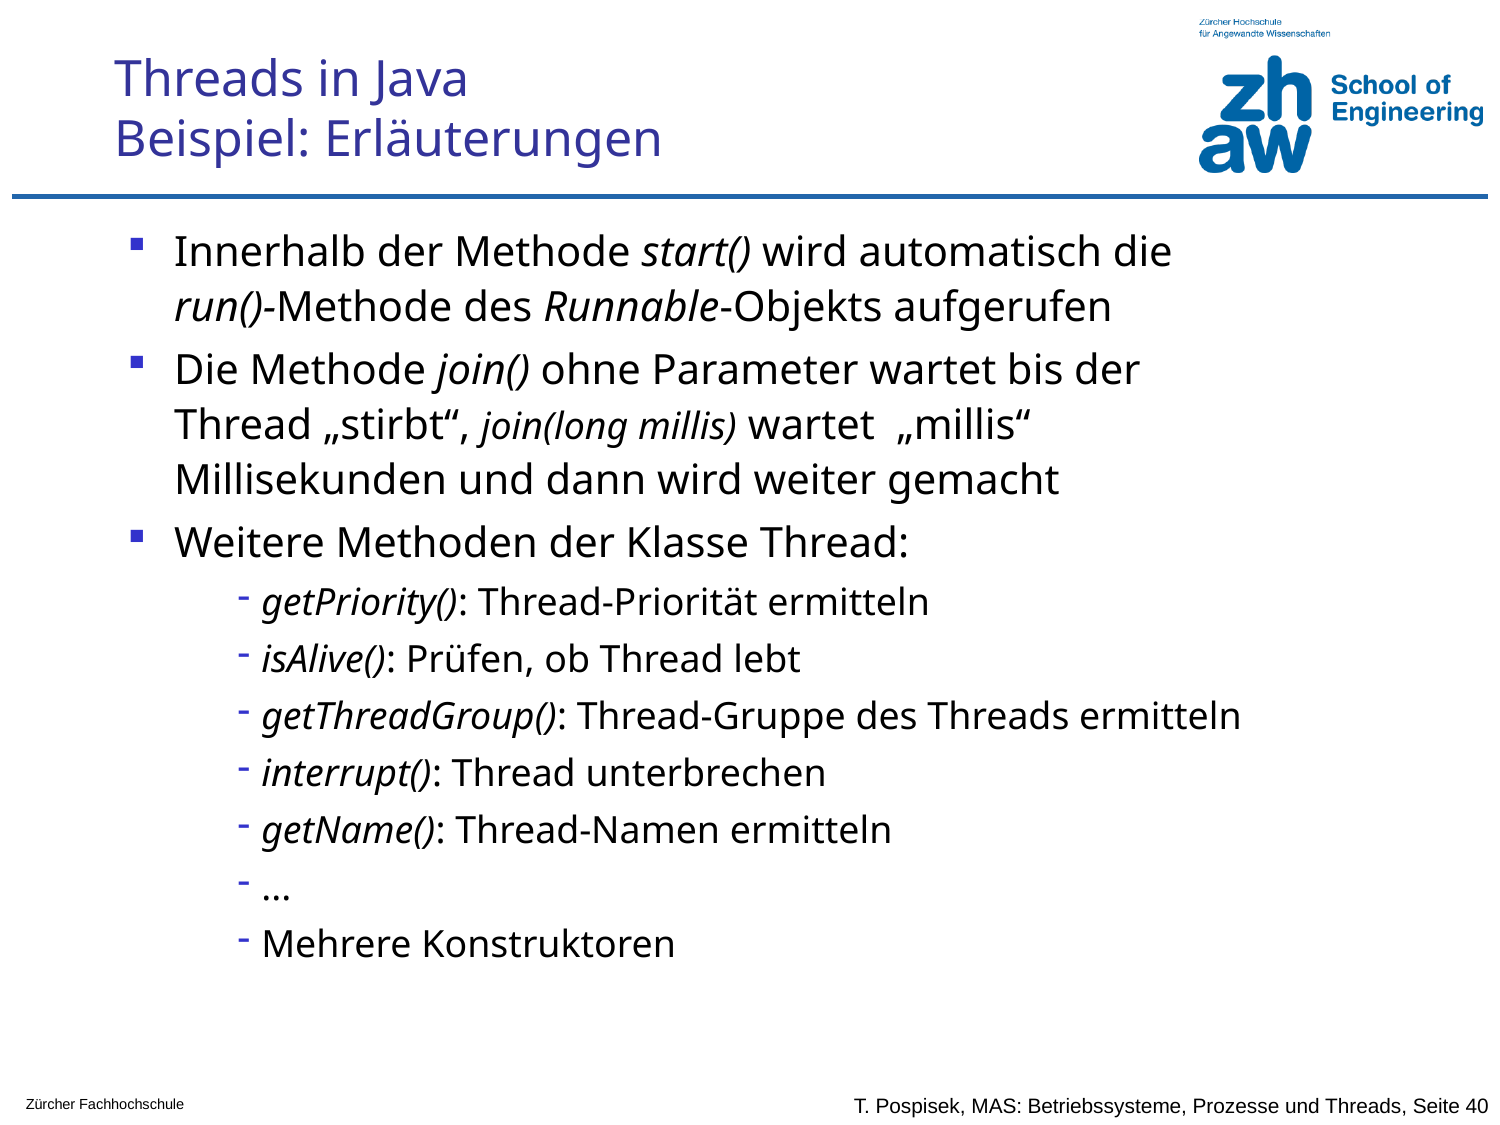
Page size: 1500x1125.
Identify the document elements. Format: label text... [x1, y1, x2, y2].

text_box Innerhalb der Methode start() wird automatisch die run()-Methode des Runnable-Objekts aufgerufen Die Methode join() ohne Parameter wartet bis der Thread „stirbt“, join(long millis) wartet „millis“ Millisekunden und dann wird weiter gemacht Weitere Methoden der Klasse Thread: getPriority(): Thread-Priorität ermitteln isAlive(): Prüfen, ob Thread lebt getThreadGroup(): Thread-Gruppe des Threads ermitteln interrupt(): Thread unterbrechen getName(): Thread-Namen ermitteln ... Mehrere Konstruktoren [112, 212, 1300, 1030]
picture [1199, 19, 1483, 173]
title Threads in Java Beispiel: Erläuterungen [99, 50, 1379, 163]
